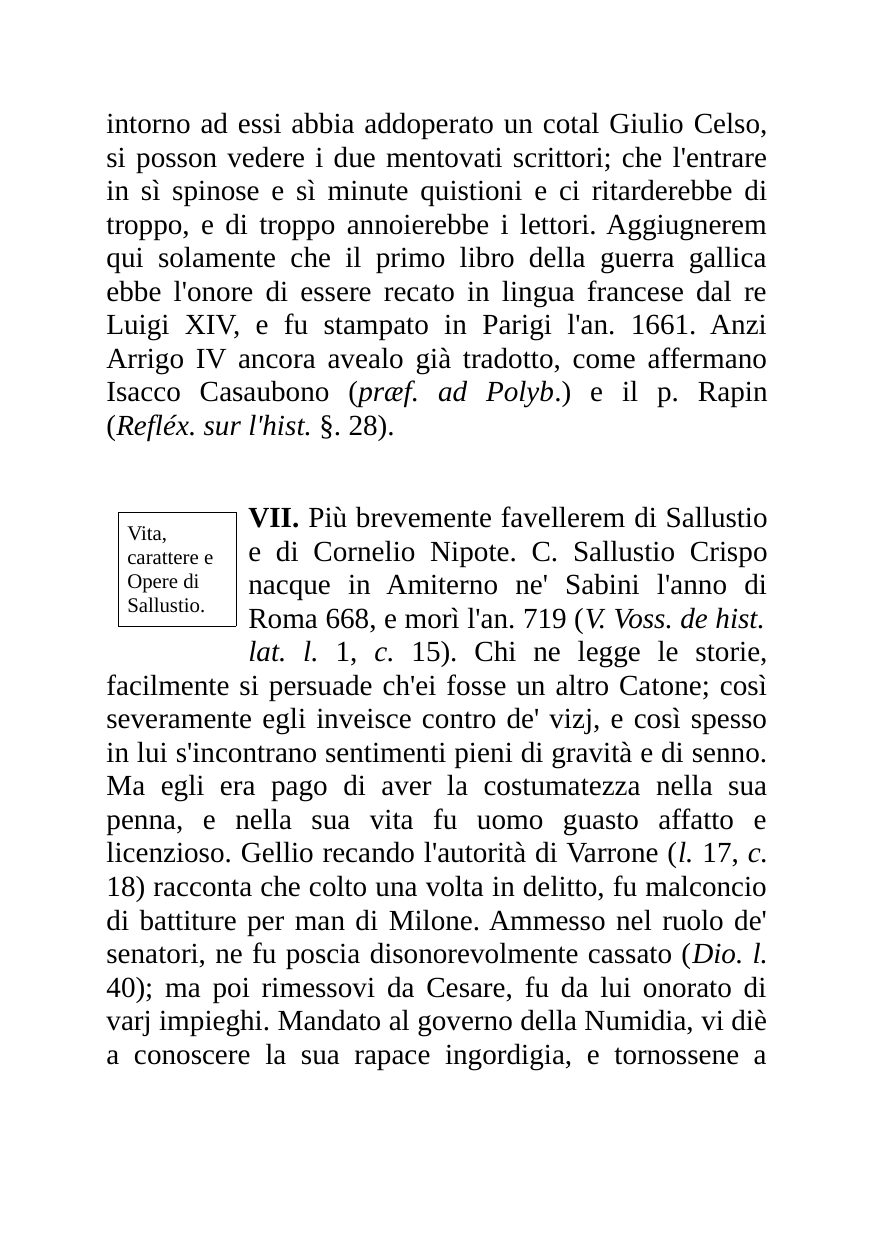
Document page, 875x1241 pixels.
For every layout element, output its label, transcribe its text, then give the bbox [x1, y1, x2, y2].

text VII. Più brevemente favellerem di Sallustio e di Cornelio Nipote. C. Sallustio Crispo nacque in Amiterno ne' Sabini l'anno di Roma 668, e morì l'an. 719 (V. Voss. de hist. lat. l. 1, c. 15). Chi ne legge le storie, facilmente si persuade ch'ei fosse un altro Catone; così severamente egli inveisce contro de' vizj, e così spesso in lui s'incontrano sentimenti pieni di gravità e di senno. Ma egli era pago di aver la costumatezza nella sua penna, e nella sua vita fu uomo guasto affatto e licenzioso. Gellio recando l'autorità di Varrone (l. 17, c. 18) racconta che colto una volta in delitto, fu malconcio di battiture per man di Milone. Ammesso nel ruolo de' senatori, ne fu poscia disonorevolmente cassato (Dio. l. 40); ma poi rimessovi da Cesare, fu da lui onorato di varj impieghi. Mandato al governo della Numidia, vi diè a conoscere la sua rapace ingordigia, e tornossene a [106, 500, 768, 1070]
text intorno ad essi abbia addoperato un cotal Giulio Celso, si posson vedere i due mentovati scrittori; che l'entrare in sì spinose e sì minute quistioni e ci ritarderebbe di troppo, e di troppo annoierebbe i lettori. Aggiugnerem qui solamente che il primo libro della guerra gallica ebbe l'onore di essere recato in lingua francese dal re Luigi XIV, e fu stampato in Parigi l'an. 1661. Anzi Arrigo IV ancora avealo già tradotto, come affermano Isacco Casaubono (præf. ad Polyb.) e il p. Rapin (Refléx. sur l'hist. §. 28). [106, 106, 768, 442]
text Vita, carattere e Opere di Sallustio. [127, 521, 227, 617]
